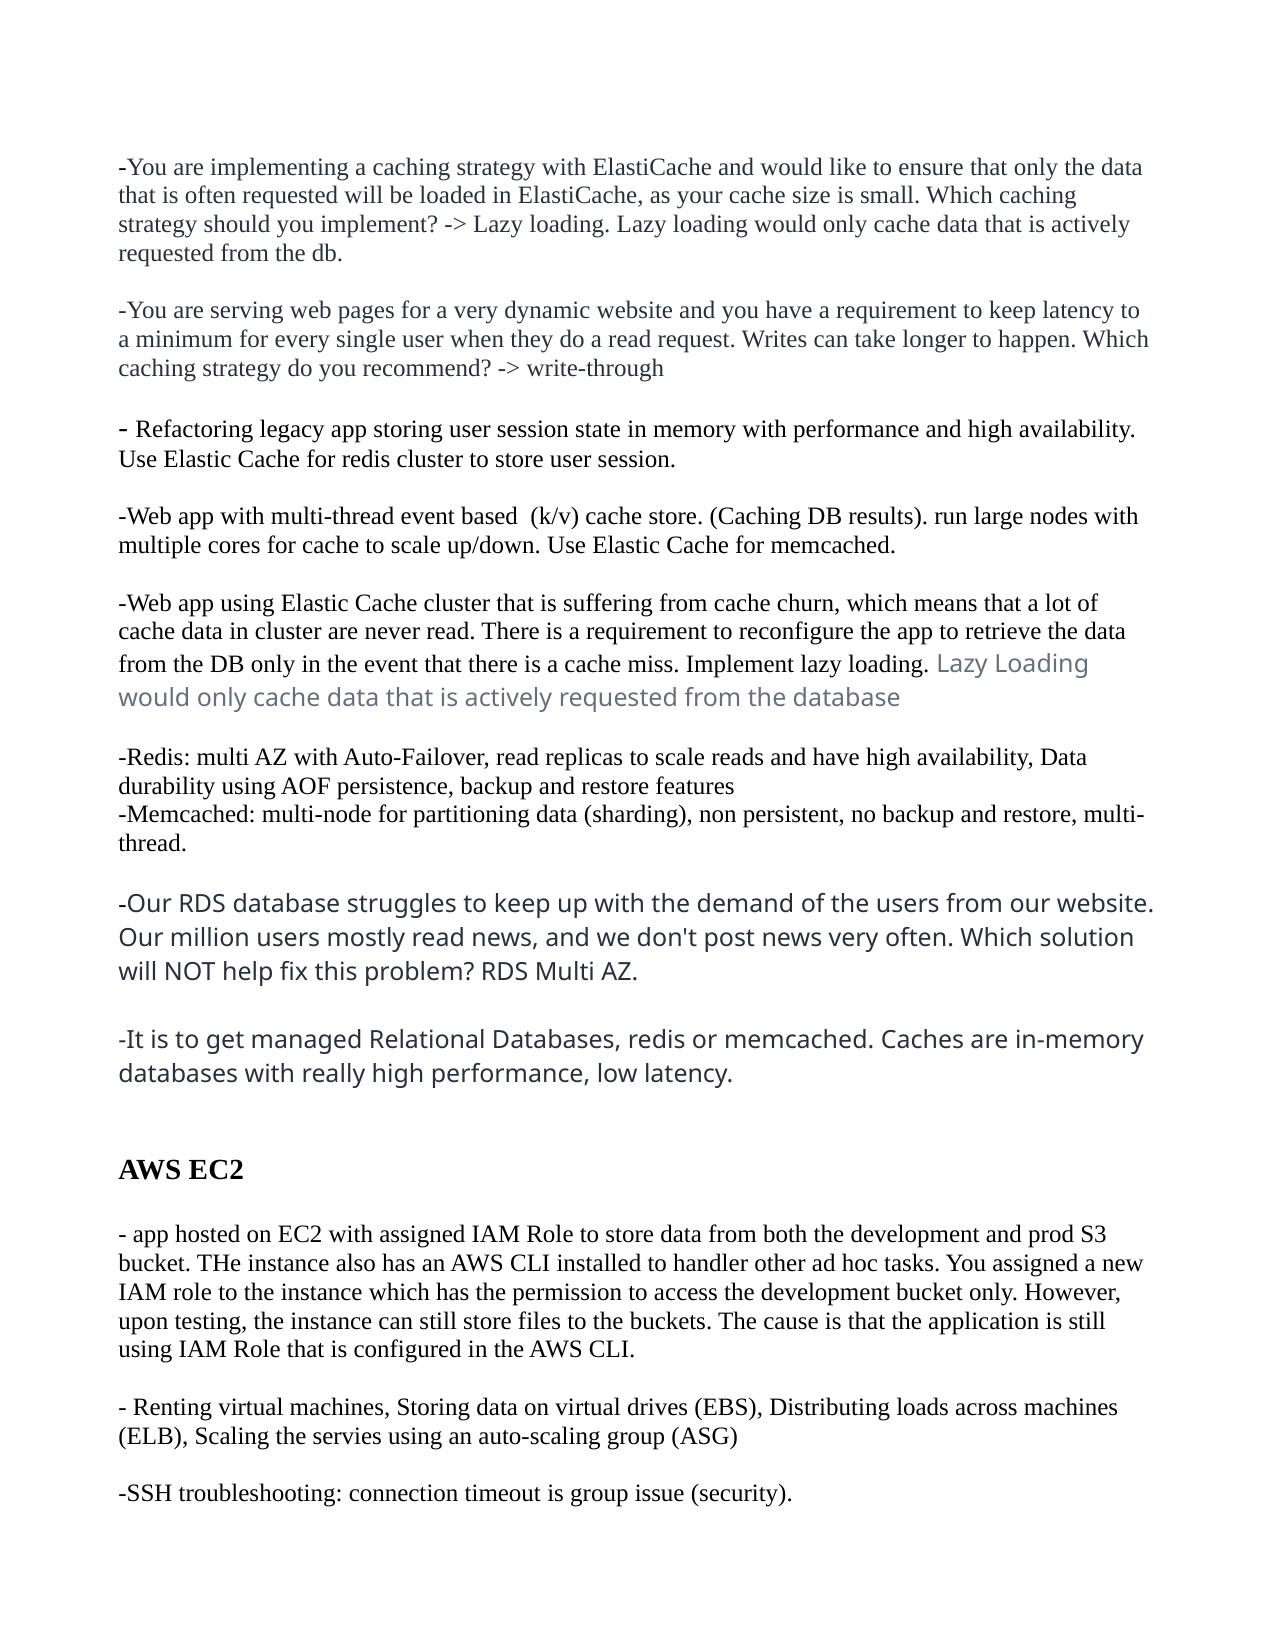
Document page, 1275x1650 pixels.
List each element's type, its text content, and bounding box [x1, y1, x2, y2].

text -You are implementing a caching strategy with ElastiCache and would like to ensure that only the data that is often requested will be loaded in ElastiCache, as your cache size is small. Which caching strategy should you implement? -> Lazy loading. Lazy loading would only cache data that is actively requested from the db. [118, 152, 1157, 267]
text AWS EC2 [118, 1152, 1157, 1186]
text -Redis: multi AZ with Auto-Failover, read replicas to scale reads and have high availability, Data durability using AOF persistence, backup and restore features [118, 742, 1157, 799]
text -You are serving web pages for a very dynamic website and you have a requirement to keep latency to a minimum for every single user when they do a read request. Writes can take longer to happen. Which caching strategy do you recommend? -> write-through [118, 295, 1157, 382]
text -SSH troubleshooting: connection timeout is group issue (security). [118, 1478, 1157, 1507]
text -Web app with multi-thread event based (k/v) cache store. (Caching DB results). run large nodes with multiple cores for cache to scale up/down. Use Elastic Cache for memcached. [118, 501, 1157, 559]
text - app hosted on EC2 with assigned IAM Role to store data from both the development and prod S3 bucket. THe instance also has an AWS CLI installed to handler other ad hoc tasks. You assigned a new IAM role to the instance which has the permission to access the development bucket only. However, upon testing, the instance can still store files to the buckets. The cause is that the application is still using IAM Role that is configured in the AWS CLI. [118, 1219, 1157, 1363]
text -It is to get managed Relational Databases, redis or memcached. Caches are in-memory databases with really high performance, low latency. [118, 1022, 1157, 1090]
text - Refactoring legacy app storing user session state in memory with performance and high availability. Use Elastic Cache for redis cluster to store user session. [118, 410, 1157, 473]
text -Memcached: multi-node for partitioning data (sharding), non persistent, no backup and restore, multi-thread. [118, 799, 1157, 857]
text -Our RDS database struggles to keep up with the demand of the users from our website. Our million users mostly read news, and we don't post news very often. Which solution will NOT help fix this problem? RDS Multi AZ. [118, 886, 1157, 988]
text - Renting virtual machines, Storing data on virtual drives (EBS), Distributing loads across machines (ELB), Scaling the servies using an auto-scaling group (ASG) [118, 1392, 1157, 1449]
text -Web app using Elastic Cache cluster that is suffering from cache churn, which means that a lot of cache data in cluster are never read. There is a requirement to reconfigure the app to retrieve the data from the DB only in the event that there is a cache miss. Implement lazy loading. Lazy Loading would only cache data that is actively requested from the database [118, 588, 1157, 713]
